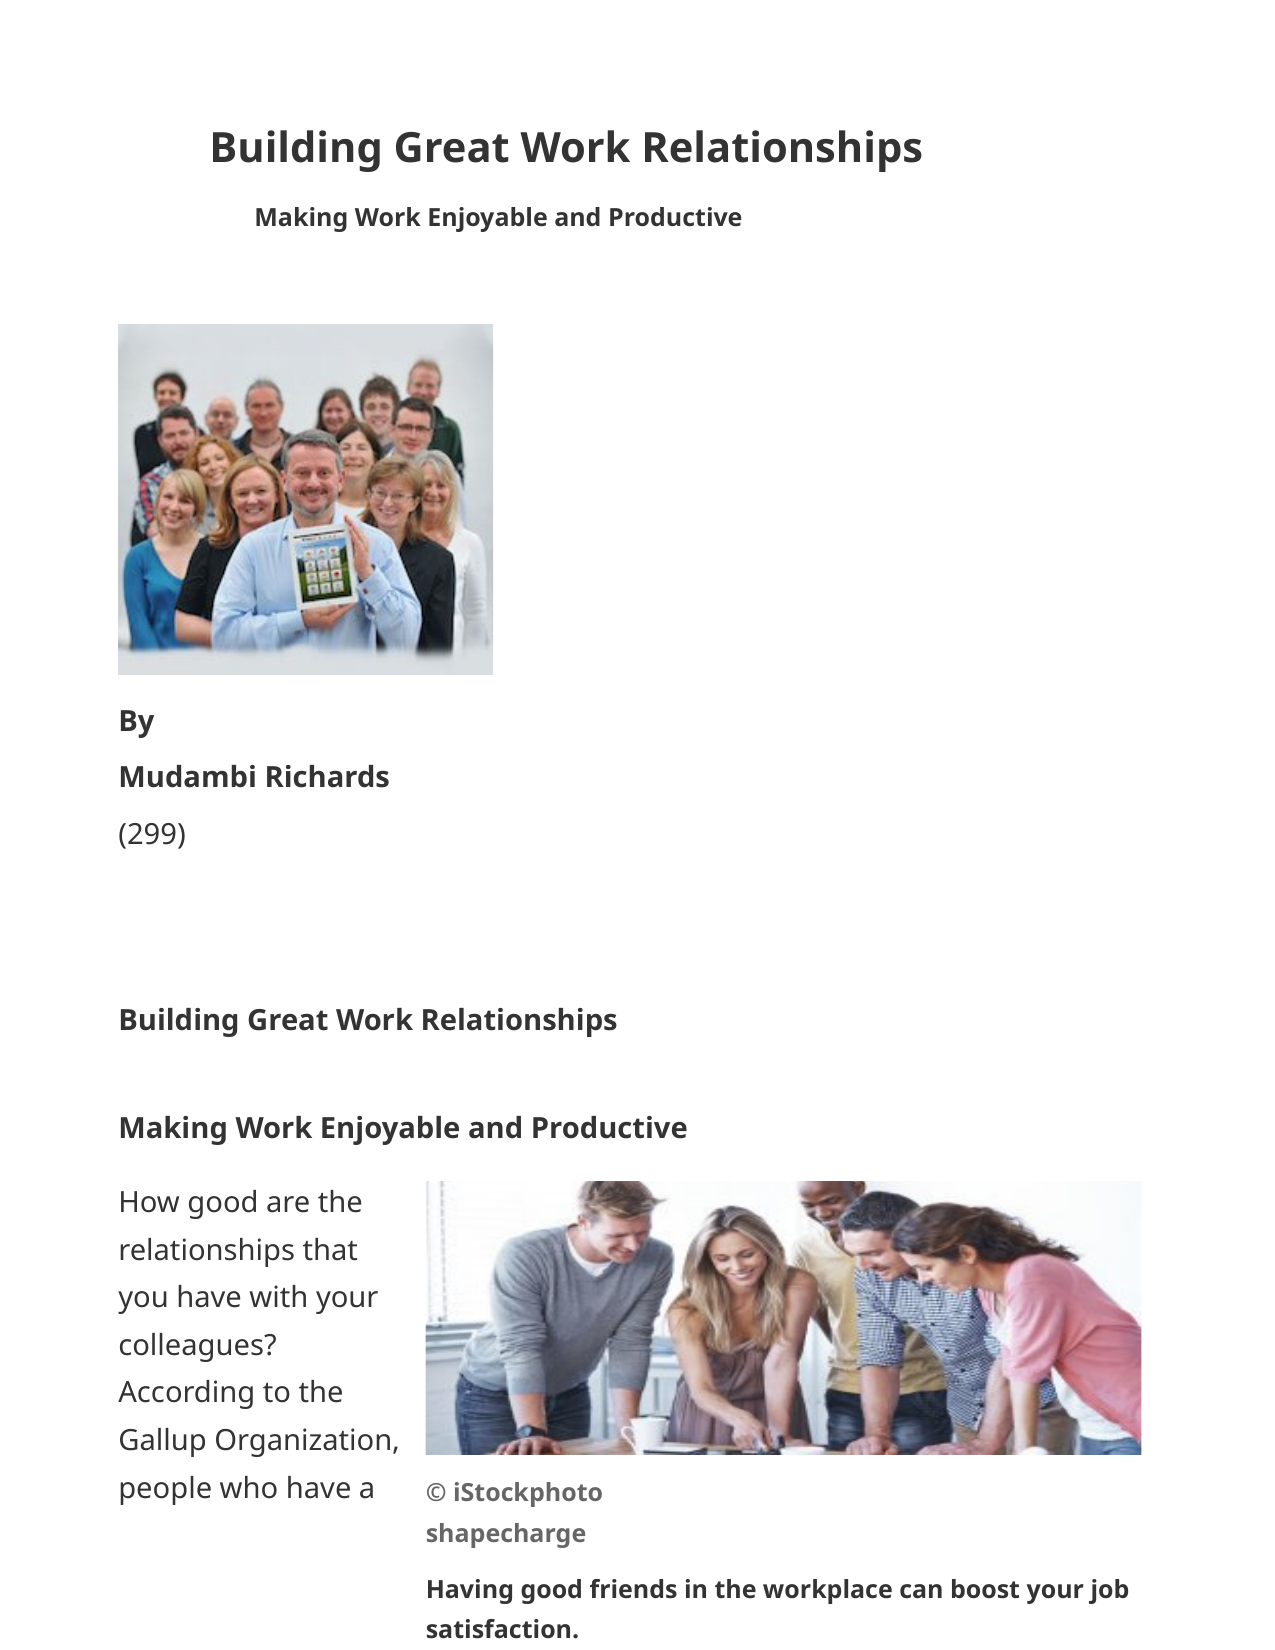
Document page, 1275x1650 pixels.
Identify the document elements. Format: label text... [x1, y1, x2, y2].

text (299) [118, 813, 1157, 853]
text Having good friends in the workplace can boost your job satisfaction. [426, 1571, 1157, 1646]
text By Mudambi Richards [118, 700, 1157, 796]
text How good are the relationships that you have with your colleagues? [118, 1181, 425, 1364]
subtitle Building Great Work Relationships [118, 999, 1157, 1038]
text [426, 1550, 1157, 1571]
picture [425, 1181, 1142, 1455]
subtitle Making Work Enjoyable and Productive [118, 199, 1157, 233]
text © iStockphoto shapecharge [426, 1475, 1157, 1550]
text Building Great Work Relationships [118, 118, 1157, 175]
subtitle Making Work Enjoyable and Productive [118, 1107, 1157, 1147]
text According to the Gallup Organization, people who have a [118, 1372, 426, 1507]
text [426, 1181, 1157, 1475]
picture [118, 324, 494, 675]
